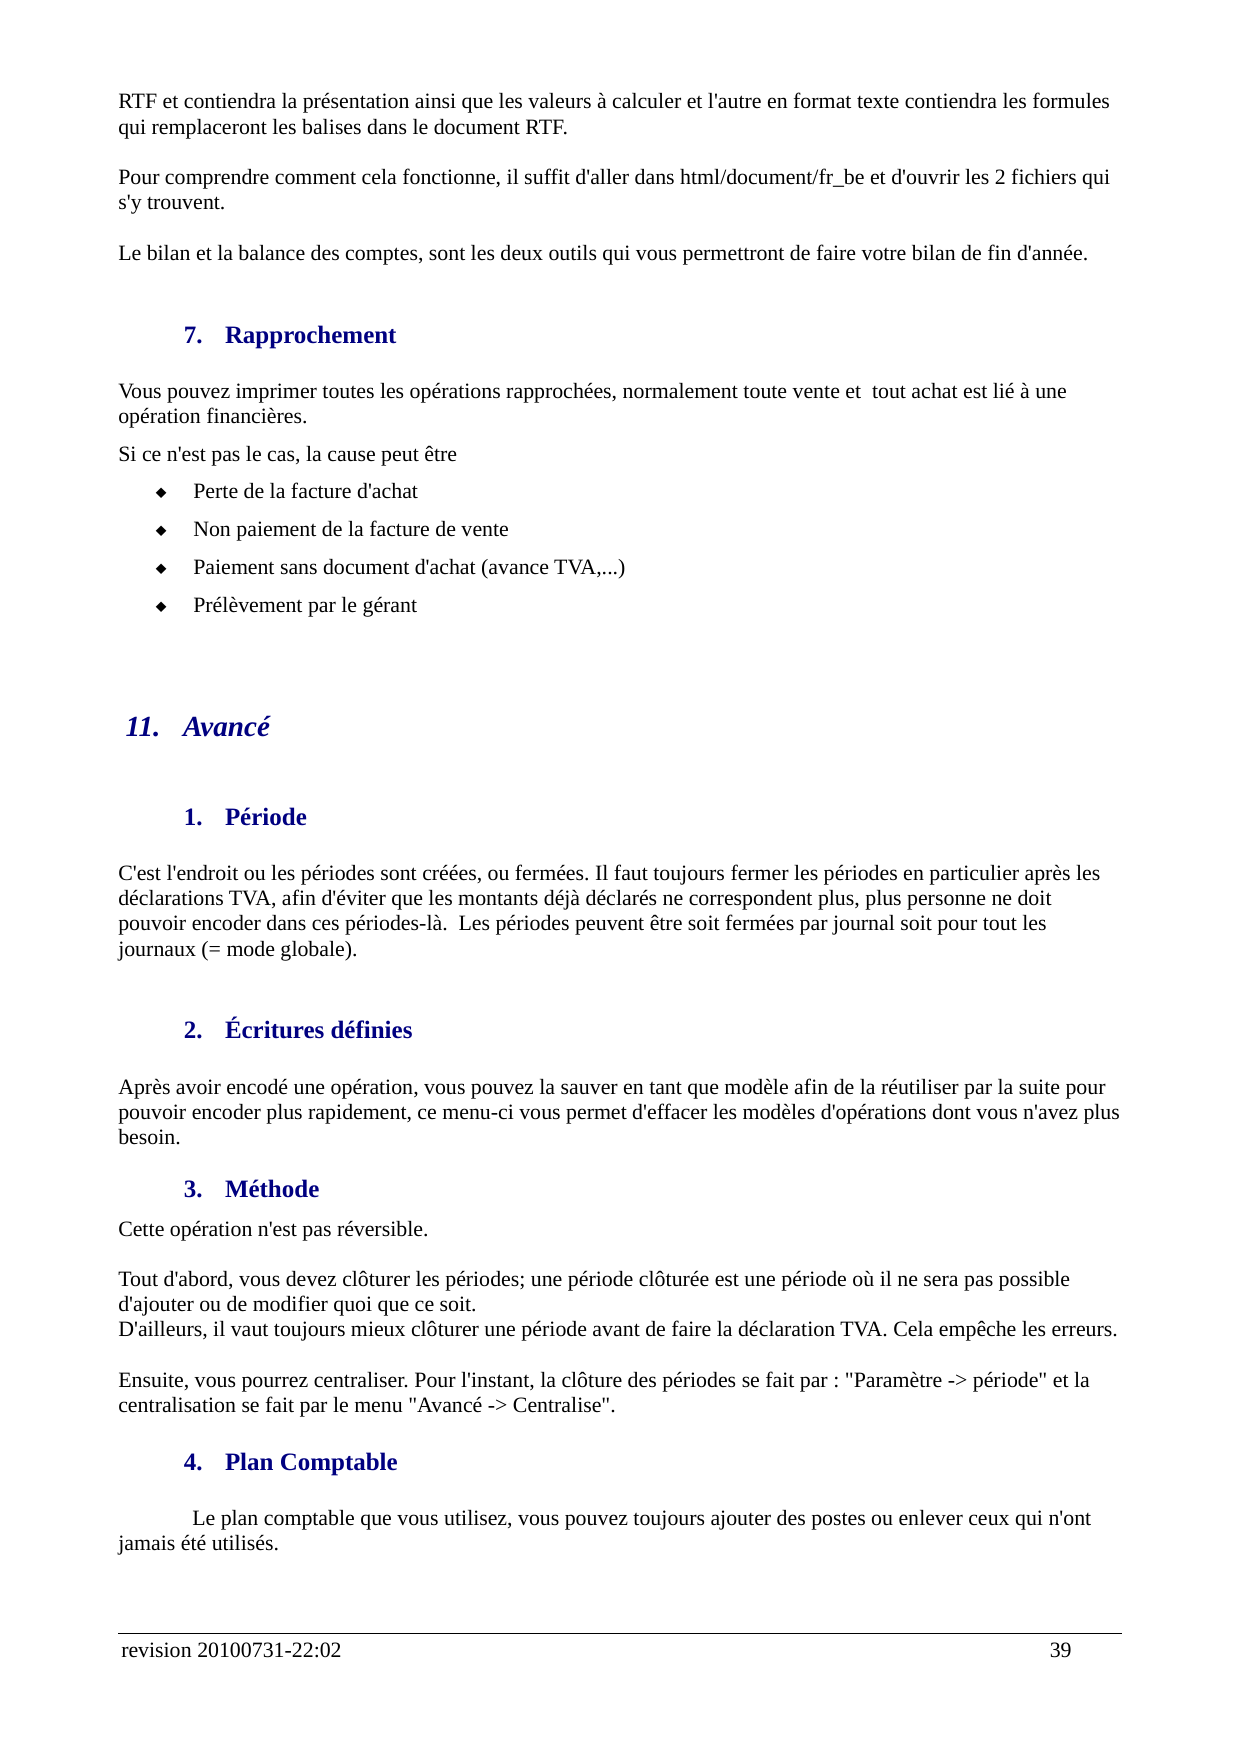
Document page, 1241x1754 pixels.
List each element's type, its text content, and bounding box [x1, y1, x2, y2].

text Pour comprendre comment cela fonctionne, il suffit d'aller dans html/document/fr_be et d'ouvrir les 2 fichiers qui s'y trouvent. [118, 164, 1122, 214]
text Si ce n'est pas le cas, la cause peut être [118, 441, 1122, 466]
list Prélèvement par le gérant [156, 592, 1122, 617]
list Paiement sans document d'achat (avance TVA,...) [156, 554, 1122, 579]
text Tout d'abord, vous devez clôturer les périodes; une période clôturée est une période où il ne sera pas possible d'ajouter ou de modifier quoi que ce soit. [118, 1266, 1122, 1316]
text Le bilan et la balance des comptes, sont les deux outils qui vous permettront de faire votre bilan de fin d'année. [118, 240, 1122, 265]
subtitle Rapprochement [177, 320, 1122, 348]
text C'est l'endroit ou les périodes sont créées, ou fermées. Il faut toujours fermer les périodes en particulier après les déclarations TVA, afin d'éviter que les montants déjà déclarés ne correspondent plus, plus personne ne doit pouvoir encoder dans ces périodes-là. Les périodes peuvent être soit fermées par journal soit pour tout les journaux (= mode globale). [118, 860, 1122, 961]
list Non paiement de la facture de vente [156, 516, 1122, 541]
subtitle Écritures définies [177, 1016, 1122, 1044]
list Perte de la facture d'achat [156, 478, 1122, 504]
text Vous pouvez imprimer toutes les opérations rapprochées, normalement toute vente et tout achat est lié à une opération financières. [118, 378, 1122, 428]
subtitle Période [177, 802, 1122, 831]
text Cette opération n'est pas réversible. [118, 1216, 1122, 1241]
subtitle Méthode [177, 1174, 1122, 1203]
text Après avoir encodé une opération, vous pouvez la sauver en tant que modèle afin de la réutiliser par la suite pour pouvoir encoder plus rapidement, ce menu-ci vous permet d'effacer les modèles d'opérations dont vous n'avez plus besoin. [118, 1074, 1122, 1149]
subtitle Avancé [118, 709, 1122, 743]
text D'ailleurs, il vaut toujours mieux clôturer une période avant de faire la déclaration TVA. Cela empêche les erreurs. [118, 1316, 1122, 1342]
subtitle Plan Comptable [177, 1447, 1122, 1476]
text Ensuite, vous pourrez centraliser. Pour l'instant, la clôture des périodes se fait par : "Paramètre -> période" et la centralisation se fait par le menu "Avancé -> Centralise". [118, 1367, 1122, 1417]
text RTF et contiendra la présentation ainsi que les valeurs à calculer et l'autre en format texte contiendra les formules qui remplaceront les balises dans le document RTF. [118, 88, 1122, 139]
text Le plan comptable que vous utilisez, vous pouvez toujours ajouter des postes ou enlever ceux qui n'ont jamais été utilisés. [118, 1505, 1122, 1555]
